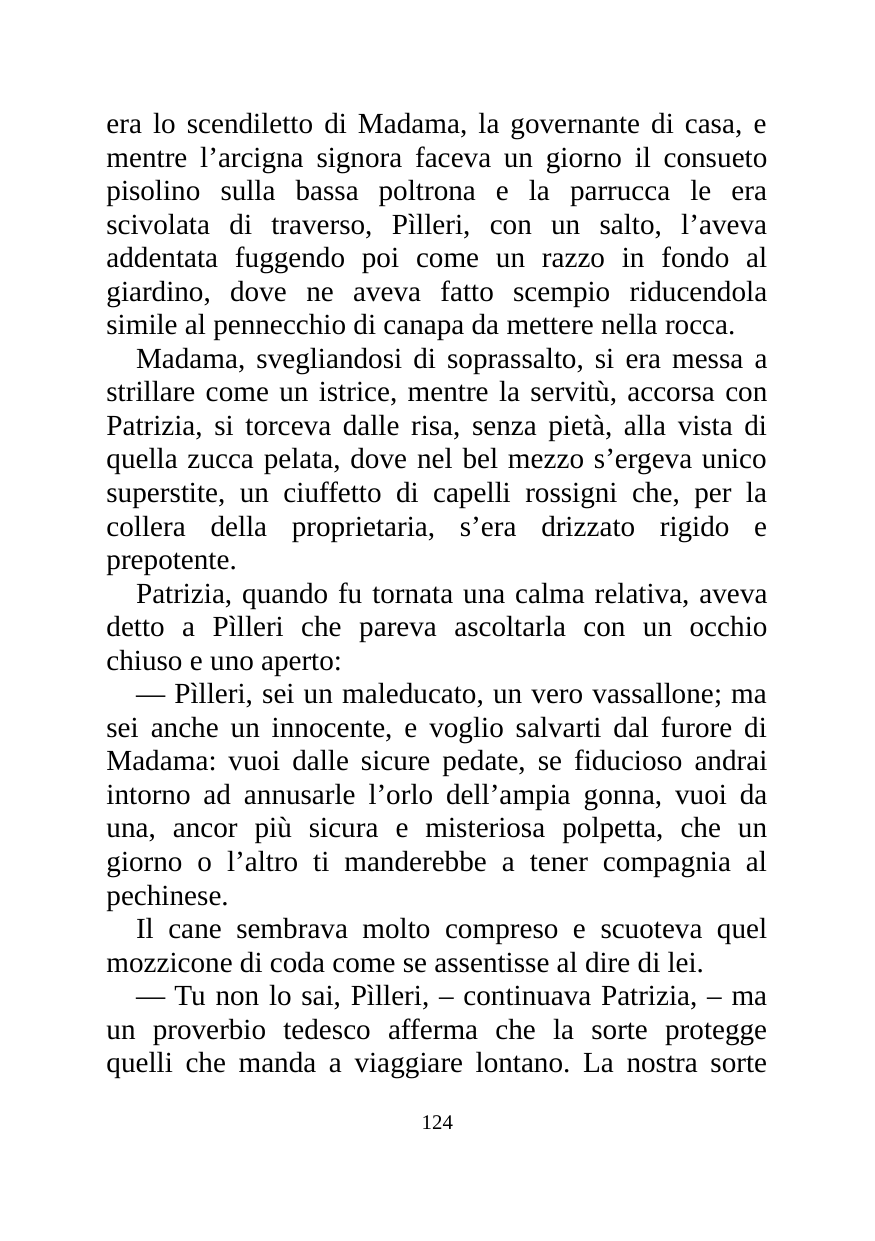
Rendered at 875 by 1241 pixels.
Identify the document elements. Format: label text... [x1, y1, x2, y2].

text — Tu non lo sai, Pìlleri, – continuava Patrizia, – ma un proverbio tedesco afferma che la sorte protegge quelli che manda a viaggiare lontano. La nostra sorte [106, 978, 768, 1079]
text Madama, svegliandosi di soprassalto, si era messa a strillare come un istrice, mentre la servitù, accorsa con Patrizia, si torceva dalle risa, senza pietà, alla vista di quella zucca pelata, dove nel bel mezzo s’ergeva unico superstite, un ciuffetto di capelli rossigni che, per la collera della proprietaria, s’era drizzato rigido e prepotente. [106, 341, 768, 576]
text era lo scendiletto di Madama, la governante di casa, e mentre l’arcigna signora faceva un giorno il consueto pisolino sulla bassa poltrona e la parrucca le era scivolata di traverso, Pìlleri, con un salto, l’aveva addentata fuggendo poi come un razzo in fondo al giardino, dove ne aveva fatto scempio riducendola simile al pennecchio di canapa da mettere nella rocca. [106, 106, 768, 341]
text — Pìlleri, sei un maleducato, un vero vassallone; ma sei anche un innocente, e voglio salvarti dal furore di Madama: vuoi dalle sicure pedate, se fiducioso andrai intorno ad annusarle l’orlo dell’ampia gonna, vuoi da una, ancor più sicura e misteriosa polpetta, che un giorno o l’altro ti manderebbe a tener compagnia al pechinese. [106, 676, 768, 911]
text Patrizia, quando fu tornata una calma relativa, aveva detto a Pìlleri che pareva ascoltarla con un occhio chiuso e uno aperto: [106, 576, 768, 676]
text Il cane sembrava molto compreso e scuoteva quel mozzicone di coda come se assentisse al dire di lei. [106, 911, 768, 978]
